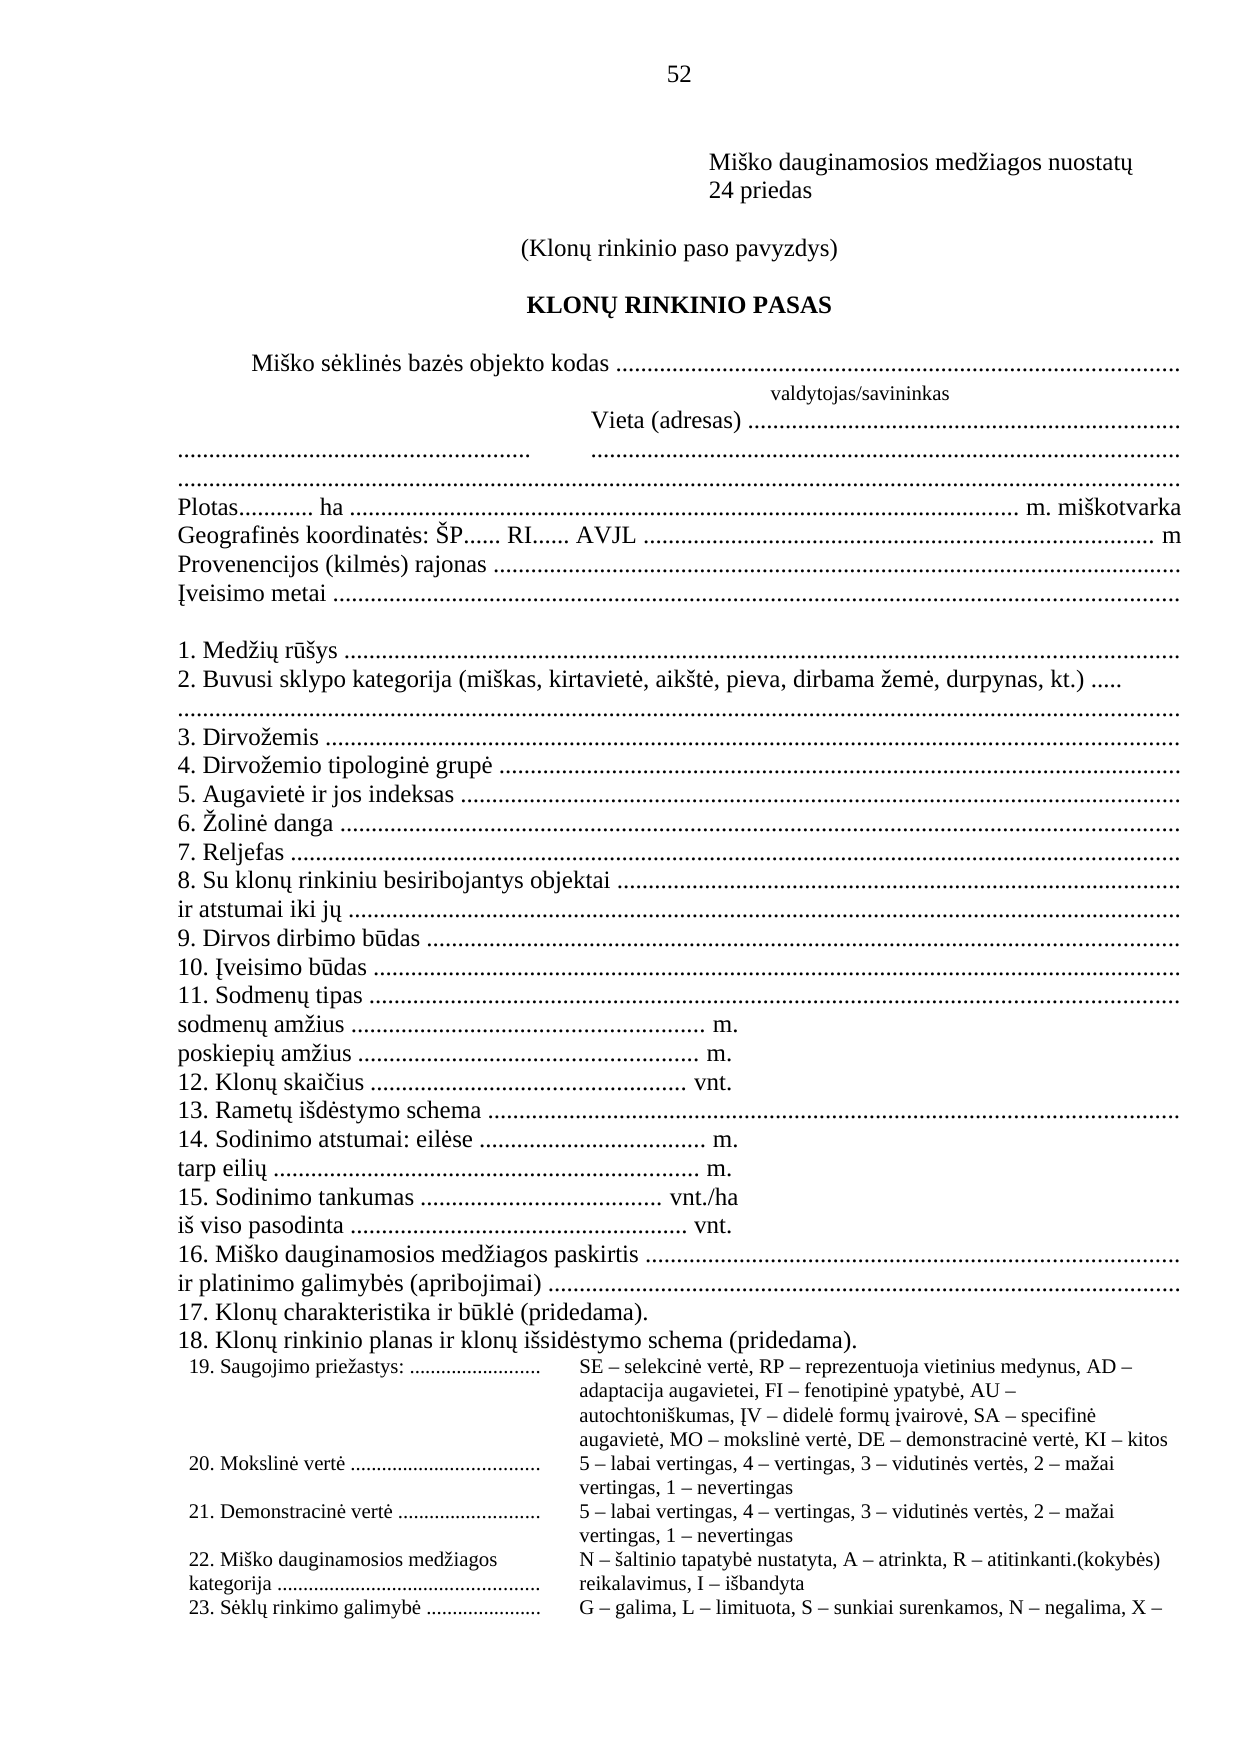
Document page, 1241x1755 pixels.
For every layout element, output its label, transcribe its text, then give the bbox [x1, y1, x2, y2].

text 1. Medžių rūšys [177, 636, 1181, 664]
text sodmenų amžius m. [177, 1009, 1181, 1038]
text 18. Klonų rinkinio planas ir klonų išsidėstymo schema (pridedama). [177, 1326, 1181, 1354]
table_cell 21. Demonstracinė vertė [177, 1499, 568, 1547]
text 6. Žolinė danga [177, 808, 1181, 837]
text 4. Dirvožemio tipologinė grupė [177, 751, 1181, 779]
table_header SE – selekcinė vertė, RP – reprezentuoja vietinius medynus, AD – adaptacija augavietei, FI – fenotipinė ypatybė, AU – autochtoniškumas, ĮV – didelė formų įvairovė, SA – specifinė augavietė, MO – mokslinė vertė, DE – demonstracinė vertė, KI – kitos [568, 1354, 1181, 1451]
text 15. Sodinimo tankumas vnt./ha [177, 1182, 1181, 1211]
text tarp eilių m. [177, 1153, 1181, 1182]
text Geografinės koordinatės: ŠP...... RI...... AVJL m [177, 521, 1181, 549]
text 14. Sodinimo atstumai: eilėse m. [177, 1124, 1181, 1153]
text 24 priedas [177, 176, 1181, 204]
table_cell 23. Sėklų rinkimo galimybė [177, 1595, 568, 1619]
text 13. Rametų išdėstymo schema [177, 1096, 1181, 1124]
text 9. Dirvos dirbimo būdas [177, 923, 1181, 952]
table_cell 20. Mokslinė vertė [177, 1451, 568, 1499]
table_cell G – galima, L – limituota, S – sunkiai surenkamos, N – negalima, X – [568, 1595, 1181, 1619]
text Miško sėklinės bazės objekto kodas [177, 348, 1181, 377]
text 5. Augavietė ir jos indeksas [177, 779, 1181, 808]
text (Klonų rinkinio paso pavyzdys) [177, 233, 1181, 262]
text valdytojas/savininkas [177, 377, 1181, 406]
text Vieta (adresas) [177, 406, 1181, 434]
text Provenencijos (kilmės) rajonas [177, 549, 1181, 578]
text iš viso pasodinta vnt. [177, 1211, 1181, 1239]
text Plotas............ ha m. miškotvarka [177, 492, 1181, 521]
text 3. Dirvožemis [177, 722, 1181, 751]
table_cell 5 – labai vertingas, 4 – vertingas, 3 – vidutinės vertės, 2 – mažai vertingas, 1 – nevertingas [568, 1499, 1181, 1547]
text 16. Miško dauginamosios medžiagos paskirtis [177, 1239, 1181, 1268]
text ir atstumai iki jų [177, 894, 1181, 923]
text 8. Su klonų rinkiniu besiribojantys objektai [177, 866, 1181, 894]
text 11. Sodmenų tipas [177, 981, 1181, 1009]
text poskiepių amžius m. [177, 1038, 1181, 1067]
table_cell 22. Miško dauginamosios medžiagos kategorija [177, 1547, 568, 1595]
table_cell N – šaltinio tapatybė nustatyta, A – atrinkta, R – atitinkanti.(kokybės) reikalavimus, I – išbandyta [568, 1547, 1181, 1595]
text KLONŲ RINKINIO PASAS [177, 291, 1181, 319]
text Miško dauginamosios medžiagos nuostatų [177, 147, 1181, 176]
text 7. Reljefas [177, 837, 1181, 866]
table_header 19. Saugojimo priežastys: [177, 1354, 568, 1451]
text 2. Buvusi sklypo kategorija (miškas, kirtavietė, aikštė, pieva, dirbama žemė, durpynas, kt.) [177, 664, 1181, 693]
text Įveisimo metai [177, 578, 1181, 607]
text 17. Klonų charakteristika ir būklė (pridedama). [177, 1297, 1181, 1326]
text ir platinimo galimybės (apribojimai) [177, 1268, 1181, 1297]
text 12. Klonų skaičius vnt. [177, 1067, 1181, 1096]
table_cell 5 – labai vertingas, 4 – vertingas, 3 – vidutinės vertės, 2 – mažai vertingas, 1 – nevertingas [568, 1451, 1181, 1499]
text 10. Įveisimo būdas [177, 952, 1181, 981]
